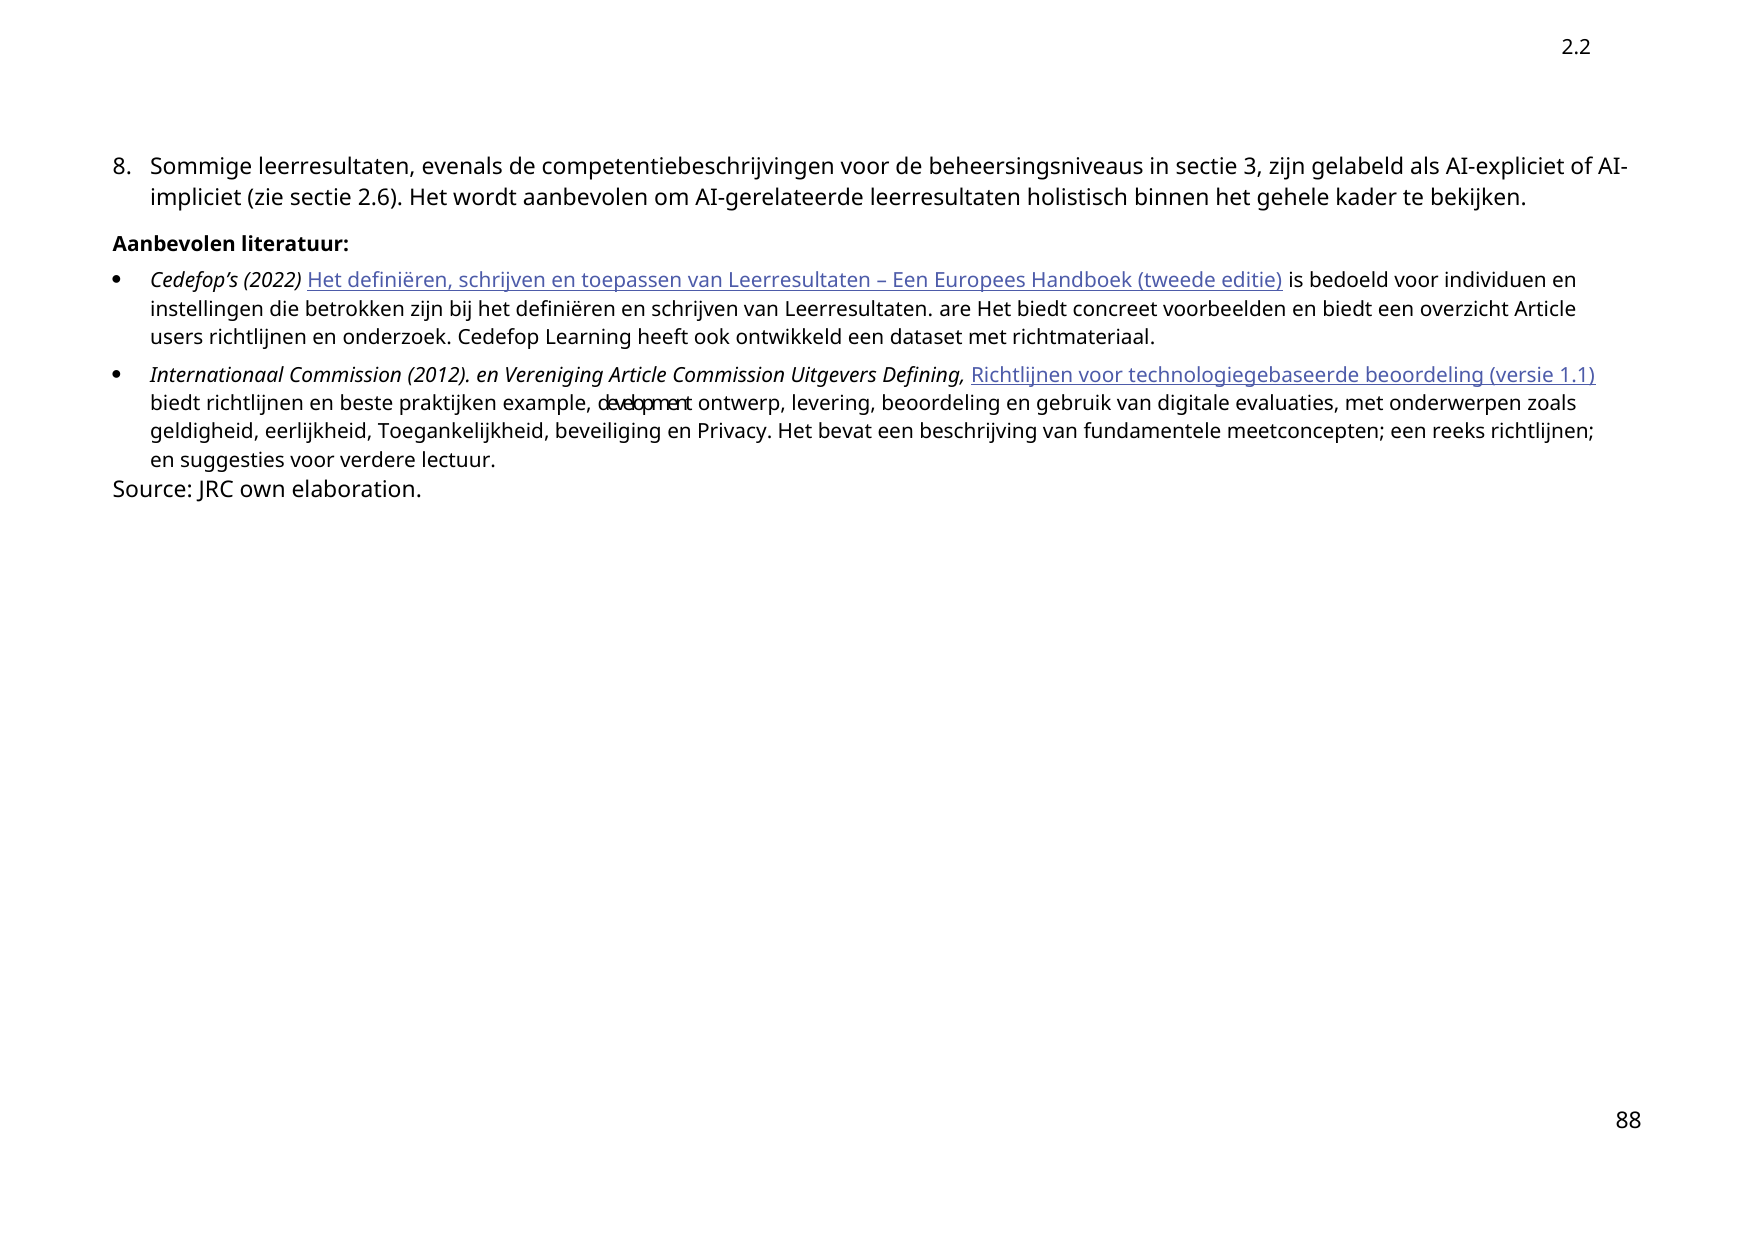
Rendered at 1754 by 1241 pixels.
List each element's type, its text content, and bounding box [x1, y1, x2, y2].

list Sommige leerresultaten, evenals de competentiebeschrijvingen voor de beheersingsniveaus in sectie 3, zijn gelabeld als AI-expliciet of AI-impliciet (zie sectie 2.6). Het wordt aanbevolen om AI-gerelateerde leerresultaten holistisch binnen het gehele kader te bekijken. [112, 150, 1641, 212]
text Source: JRC own elaboration. [112, 473, 1641, 505]
text Aanbevolen literatuur: [112, 229, 1641, 258]
list Internationaal Commission (2012). en Vereniging Article Commission Uitgevers Defining, Richtlijnen voor technologiegebaseerde beoordeling (versie 1.1) biedt richtlijnen en beste praktijken example, development ontwerp, levering, beoordeling en gebruik van digitale evaluaties, met onderwerpen zoals geldigheid, eerlijkheid, Toegankelijkheid, beveiliging en Privacy. Het bevat een beschrijving van fundamentele meetconcepten; een reeks richtlijnen; en suggesties voor verdere lectuur. [112, 360, 1603, 473]
list Cedefop’s (2022) Het definiëren, schrijven en toepassen van Leerresultaten – Een Europees Handboek (tweede editie) is bedoeld voor individuen en instellingen die betrokken zijn bij het definiëren en schrijven van Leerresultaten. are Het biedt concreet voorbeelden en biedt een overzicht Article users richtlijnen en onderzoek. Cedefop Learning heeft ook ontwikkeld een dataset met richtmateriaal. [112, 266, 1603, 351]
